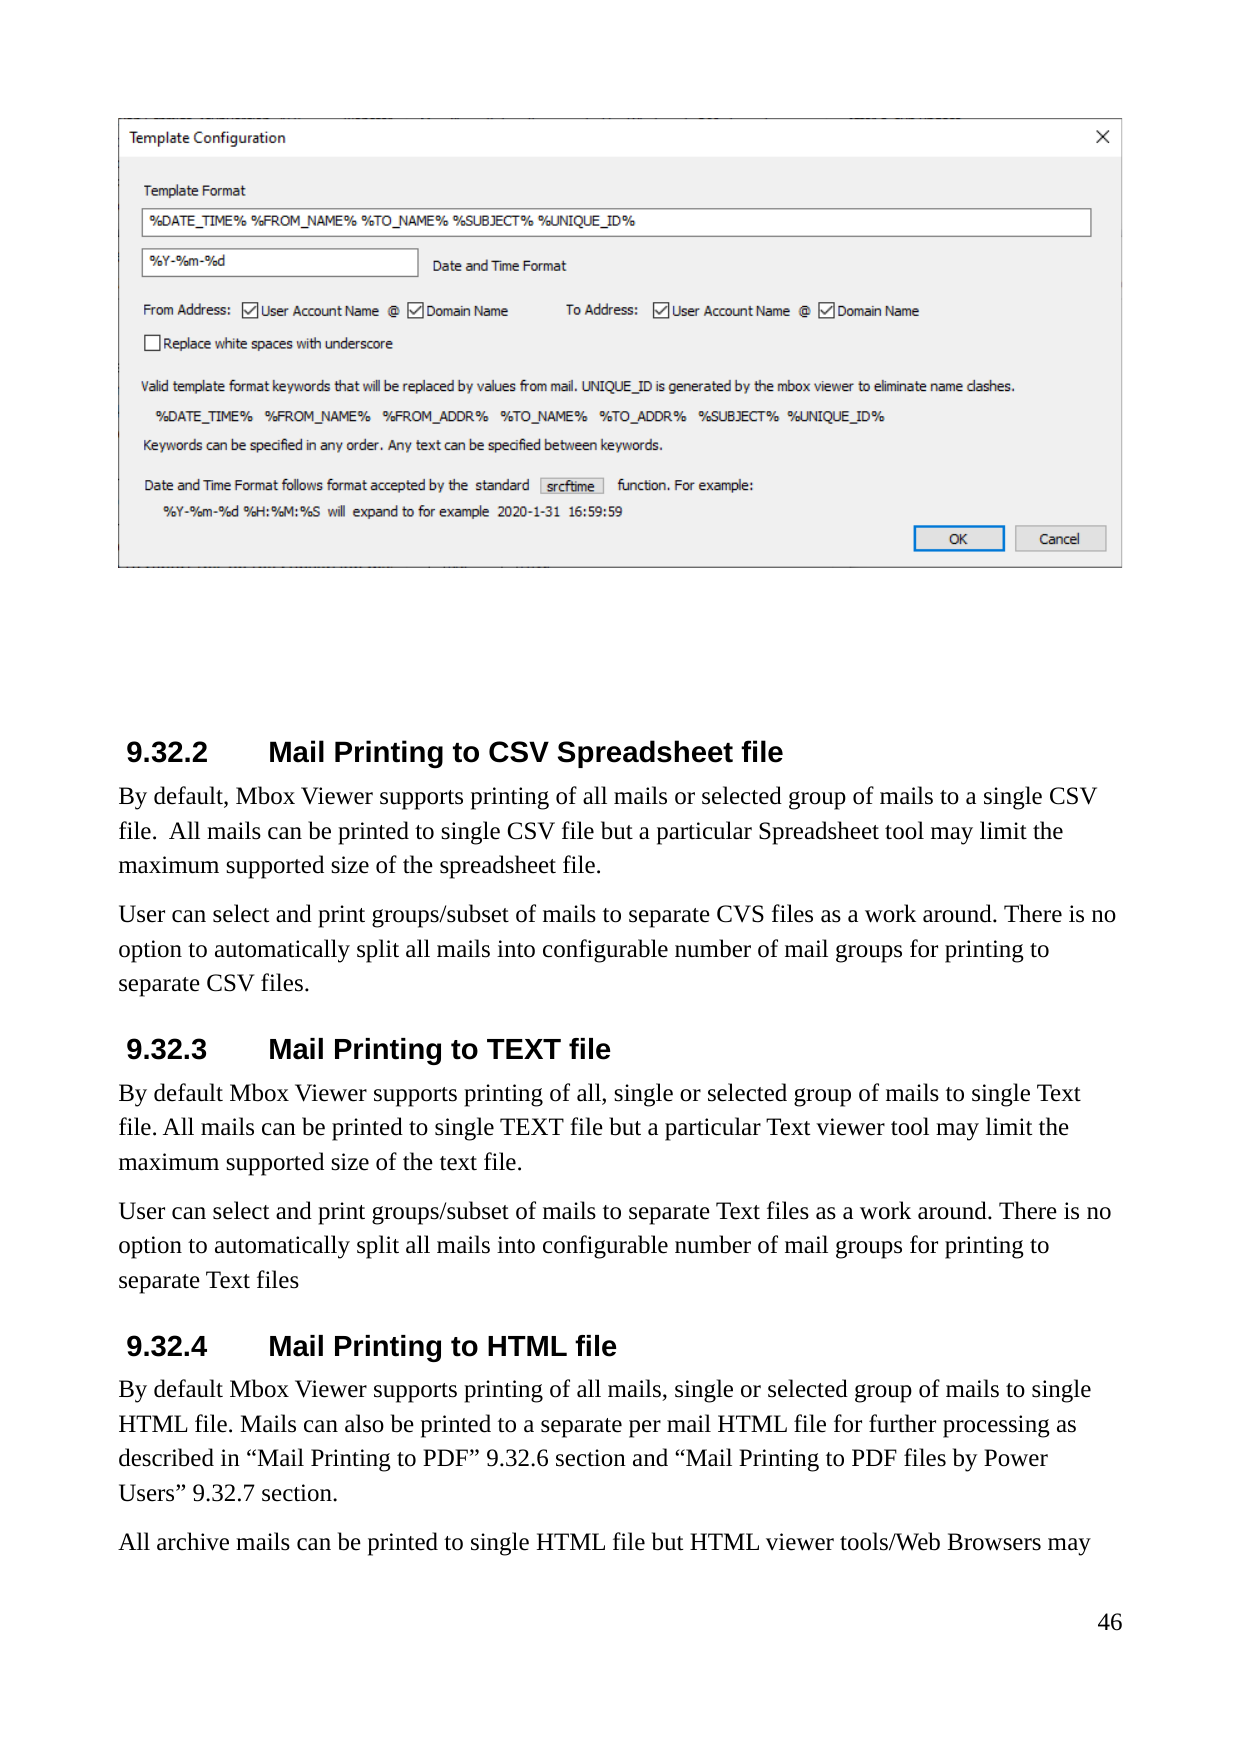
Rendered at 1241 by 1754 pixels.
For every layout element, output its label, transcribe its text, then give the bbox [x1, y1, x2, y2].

text User can select and print groups/subset of mails to separate Text files as a work around. There is no option to automatically split all mails into configurable number of mail groups for printing to separate Text files [118, 1196, 1122, 1294]
text By default Mbox Viewer supports printing of all mails, single or selected group of mails to single HTML file. Mails can also be printed to a separate per mail HTML file for further processing as described in “Mail Printing to PDF” 9.32.6 section and “Mail Printing to PDF files by Power Users” 9.32.7 section. [118, 1374, 1122, 1507]
text User can select and print groups/subset of mails to separate CVS files as a work around. There is no option to automatically split all mails into configurable number of mail groups for printing to separate CSV files. [118, 899, 1122, 997]
text All archive mails can be printed to single HTML file but HTML viewer tools/Web Browsers may [118, 1527, 1122, 1556]
text By default, Mbox Viewer supports printing of all mails or selected group of mails to a single CSV file. All mails can be printed to single CSV file but a particular Spreadsheet tool may limit the maximum supported size of the spreadsheet file. [118, 781, 1122, 879]
subtitle Mail Printing to TEXT file [118, 1032, 1122, 1065]
picture [118, 118, 1123, 568]
subtitle Mail Printing to HTML file [118, 1328, 1122, 1362]
text By default Mbox Viewer supports printing of all, single or selected group of mails to single Text file. All mails can be printed to single TEXT file but a particular Text viewer tool may limit the maximum supported size of the text file. [118, 1078, 1122, 1176]
subtitle Mail Printing to CSV Spreadsheet file [118, 735, 1122, 769]
